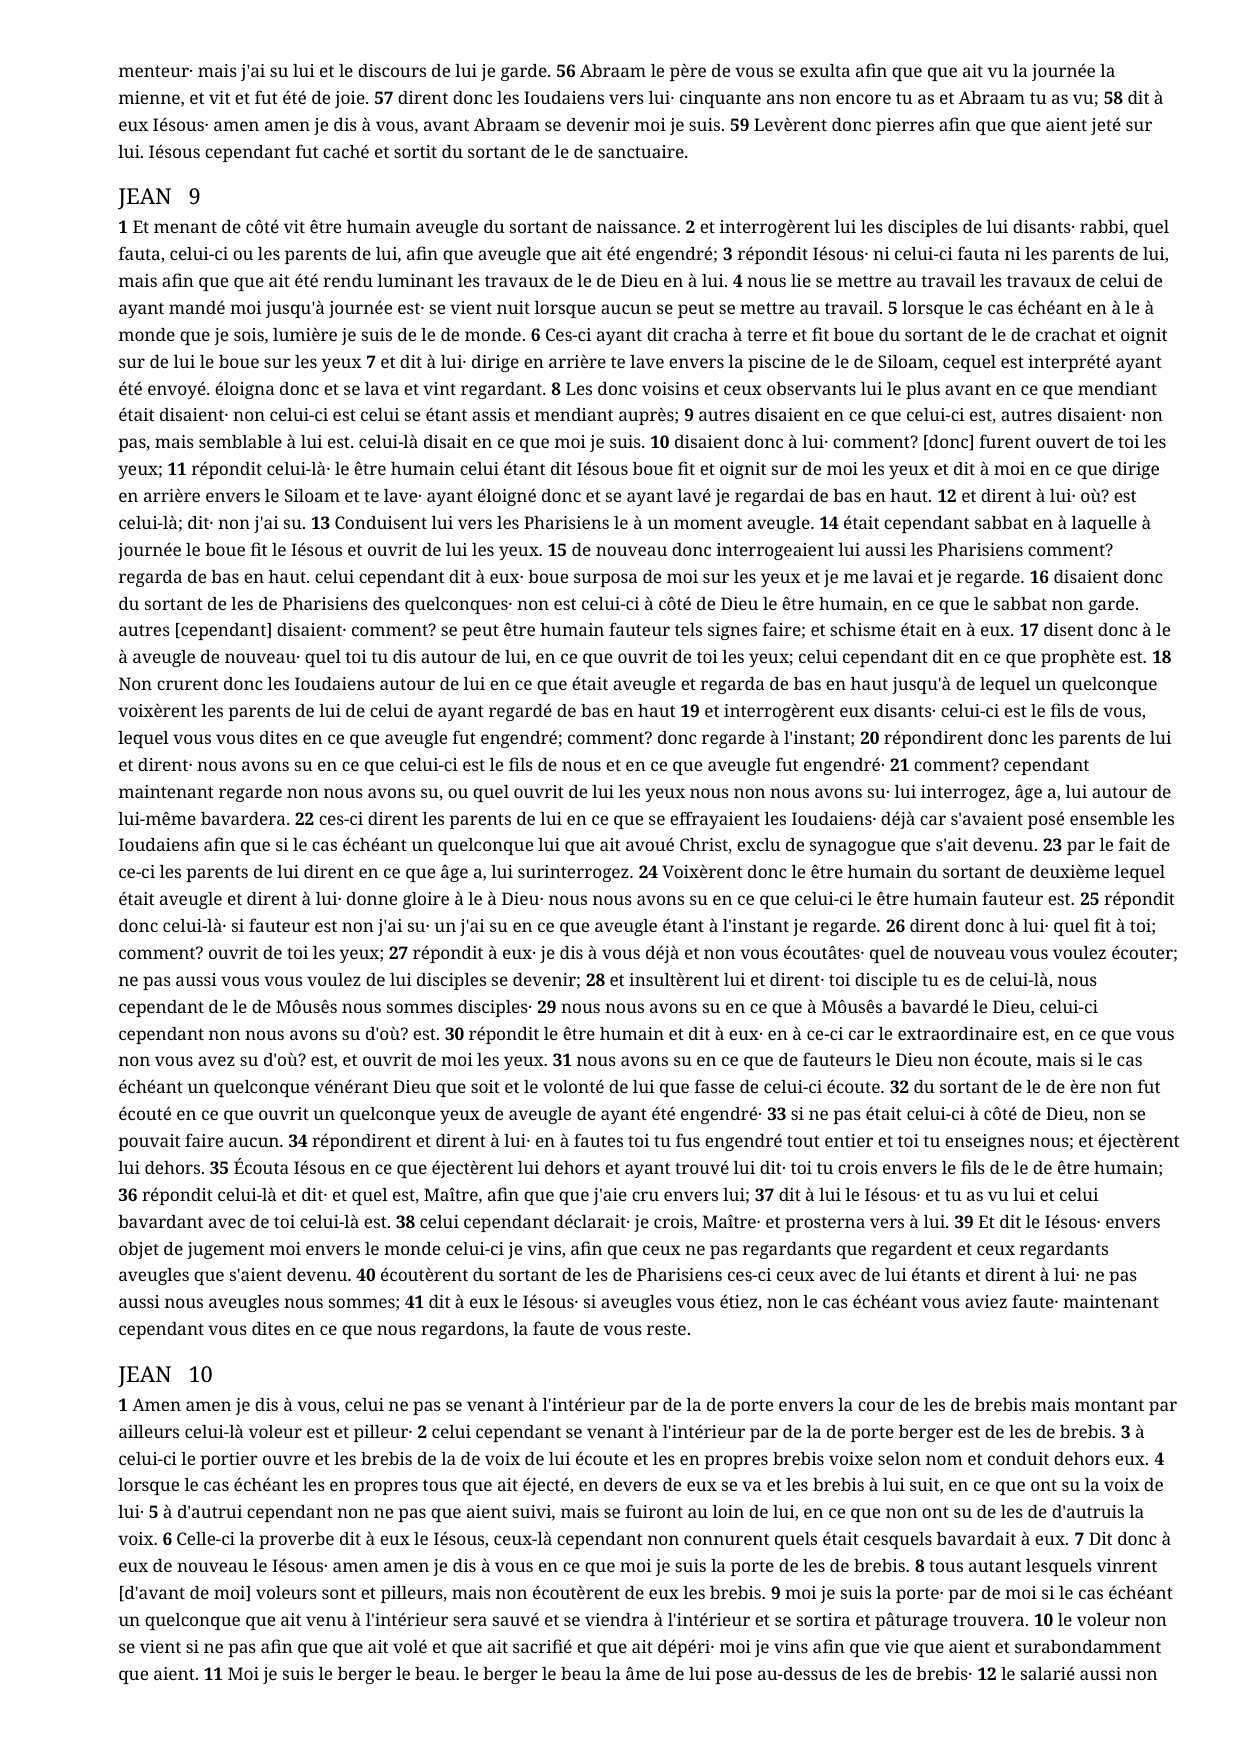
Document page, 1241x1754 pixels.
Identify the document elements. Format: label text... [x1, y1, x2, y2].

text 1 Amen amen je dis à vous, celui ne pas se venant à l'intérieur par de la de porte envers la cour de les de brebis mais montant par ailleurs celui-là voleur est et pilleur· 2 celui cependant se venant à l'intérieur par de la de porte berger est de les de brebis. 3 à celui-ci le portier ouvre et les brebis de la de voix de lui écoute et les en propres brebis voixe selon nom et conduit dehors eux. 4 lorsque le cas échéant les en propres tous que ait éjecté, en devers de eux se va et les brebis à lui suit, en ce que ont su la voix de lui· 5 à d'autrui cependant non ne pas que aient suivi, mais se fuiront au loin de lui, en ce que non ont su de les de d'autruis la voix. 6 Celle-ci la proverbe dit à eux le Iésous, ceux-là cependant non connurent quels était cesquels bavardait à eux. 7 Dit donc à eux de nouveau le Iésous· amen amen je dis à vous en ce que moi je suis la porte de les de brebis. 8 tous autant lesquels vinrent [d'avant de moi] voleurs sont et pilleurs, mais non écoutèrent de eux les brebis. 9 moi je suis la porte· par de moi si le cas échéant un quelconque que ait venu à l'intérieur sera sauvé et se viendra à l'intérieur et se sortira et pâturage trouvera. 10 le voleur non se vient si ne pas afin que que ait volé et que ait sacrifié et que ait dépéri· moi je vins afin que vie que aient et surabondamment que aient. 11 Moi je suis le berger le beau. le berger le beau la âme de lui pose au-dessus de les de brebis· 12 le salarié aussi non [118, 1393, 1181, 1685]
text 1 Et menant de côté vit être humain aveugle du sortant de naissance. 2 et interrogèrent lui les disciples de lui disants· rabbi, quel fauta, celui-ci ou les parents de lui, afin que aveugle que ait été engendré; 3 répondit Iésous· ni celui-ci fauta ni les parents de lui, mais afin que que ait été rendu luminant les travaux de le de Dieu en à lui. 4 nous lie se mettre au travail les travaux de celui de ayant mandé moi jusqu'à journée est· se vient nuit lorsque aucun se peut se mettre au travail. 5 lorsque le cas échéant en à le à monde que je sois, lumière je suis de le de monde. 6 Ces-ci ayant dit cracha à terre et fit boue du sortant de le de crachat et oignit sur de lui le boue sur les yeux 7 et dit à lui· dirige en arrière te lave envers la piscine de le de Siloam, cequel est interprété ayant été envoyé. éloigna donc et se lava et vint regardant. 8 Les donc voisins et ceux observants lui le plus avant en ce que mendiant était disaient· non celui-ci est celui se étant assis et mendiant auprès; 9 autres disaient en ce que celui-ci est, autres disaient· non pas, mais semblable à lui est. celui-là disait en ce que moi je suis. 10 disaient donc à lui· comment? [donc] furent ouvert de toi les yeux; 11 répondit celui-là· le être humain celui étant dit Iésous boue fit et oignit sur de moi les yeux et dit à moi en ce que dirige en arrière envers le Siloam et te lave· ayant éloigné donc et se ayant lavé je regardai de bas en haut. 12 et dirent à lui· où? est celui-là; dit· non j'ai su. 13 Conduisent lui vers les Pharisiens le à un moment aveugle. 14 était cependant sabbat en à laquelle à journée le boue fit le Iésous et ouvrit de lui les yeux. 15 de nouveau donc interrogeaient lui aussi les Pharisiens comment? regarda de bas en haut. celui cependant dit à eux· boue surposa de moi sur les yeux et je me lavai et je regarde. 16 disaient donc du sortant de les de Pharisiens des quelconques· non est celui-ci à côté de Dieu le être humain, en ce que le sabbat non garde. autres [cependant] disaient· comment? se peut être humain fauteur tels signes faire; et schisme était en à eux. 17 disent donc à le à aveugle de nouveau· quel toi tu dis autour de lui, en ce que ouvrit de toi les yeux; celui cependant dit en ce que prophète est. 18 Non crurent donc les Ioudaiens autour de lui en ce que était aveugle et regarda de bas en haut jusqu'à de lequel un quelconque voixèrent les parents de lui de celui de ayant regardé de bas en haut 19 et interrogèrent eux disants· celui-ci est le fils de vous, lequel vous vous dites en ce que aveugle fut engendré; comment? donc regarde à l'instant; 20 répondirent donc les parents de lui et dirent· nous avons su en ce que celui-ci est le fils de nous et en ce que aveugle fut engendré· 21 comment? cependant maintenant regarde non nous avons su, ou quel ouvrit de lui les yeux nous non nous avons su· lui interrogez, âge a, lui autour de lui-même bavardera. 22 ces-ci dirent les parents de lui en ce que se effrayaient les Ioudaiens· déjà car s'avaient posé ensemble les Ioudaiens afin que si le cas échéant un quelconque lui que ait avoué Christ, exclu de synagogue que s'ait devenu. 23 par le fait de ce-ci les parents de lui dirent en ce que âge a, lui surinterrogez. 24 Voixèrent donc le être humain du sortant de deuxième lequel était aveugle et dirent à lui· donne gloire à le à Dieu· nous nous avons su en ce que celui-ci le être humain fauteur est. 25 répondit donc celui-là· si fauteur est non j'ai su· un j'ai su en ce que aveugle étant à l'instant je regarde. 26 dirent donc à lui· quel fit à toi; comment? ouvrit de toi les yeux; 27 répondit à eux· je dis à vous déjà et non vous écoutâtes· quel de nouveau vous voulez écouter; ne pas aussi vous vous voulez de lui disciples se devenir; 28 et insultèrent lui et dirent· toi disciple tu es de celui-là, nous cependant de le de Môusês nous sommes disciples· 29 nous nous avons su en ce que à Môusês a bavardé le Dieu, celui-ci cependant non nous avons su d'où? est. 30 répondit le être humain et dit à eux· en à ce-ci car le extraordinaire est, en ce que vous non vous avez su d'où? est, et ouvrit de moi les yeux. 31 nous avons su en ce que de fauteurs le Dieu non écoute, mais si le cas échéant un quelconque vénérant Dieu que soit et le volonté de lui que fasse de celui-ci écoute. 32 du sortant de le de ère non fut écouté en ce que ouvrit un quelconque yeux de aveugle de ayant été engendré· 33 si ne pas était celui-ci à côté de Dieu, non se pouvait faire aucun. 34 répondirent et dirent à lui· en à fautes toi tu fus engendré tout entier et toi tu enseignes nous; et éjectèrent lui dehors. 35 Écouta Iésous en ce que éjectèrent lui dehors et ayant trouvé lui dit· toi tu crois envers le fils de le de être humain; 36 répondit celui-là et dit· et quel est, Maître, afin que que j'aie cru envers lui; 37 dit à lui le Iésous· et tu as vu lui et celui bavardant avec de toi celui-là est. 38 celui cependant déclarait· je crois, Maître· et prosterna vers à lui. 39 Et dit le Iésous· envers objet de jugement moi envers le monde celui-ci je vins, afin que ceux ne pas regardants que regardent et ceux regardants aveugles que s'aient devenu. 40 écoutèrent du sortant de les de Pharisiens ces-ci ceux avec de lui étants et dirent à lui· ne pas aussi nous aveugles nous sommes; 41 dit à eux le Iésous· si aveugles vous étiez, non le cas échéant vous aviez faute· maintenant cependant vous dites en ce que nous regardons, la faute de vous reste. [118, 215, 1181, 1341]
text JEAN 9 [118, 181, 1181, 211]
text menteur· mais j'ai su lui et le discours de lui je garde. 56 Abraam le père de vous se exulta afin que que ait vu la journée la mienne, et vit et fut été de joie. 57 dirent donc les Ioudaiens vers lui· cinquante ans non encore tu as et Abraam tu as vu; 58 dit à eux Iésous· amen amen je dis à vous, avant Abraam se devenir moi je suis. 59 Levèrent donc pierres afin que que aient jeté sur lui. Iésous cependant fut caché et sortit du sortant de le de sanctuaire. [118, 59, 1181, 163]
text JEAN 10 [118, 1359, 1181, 1388]
